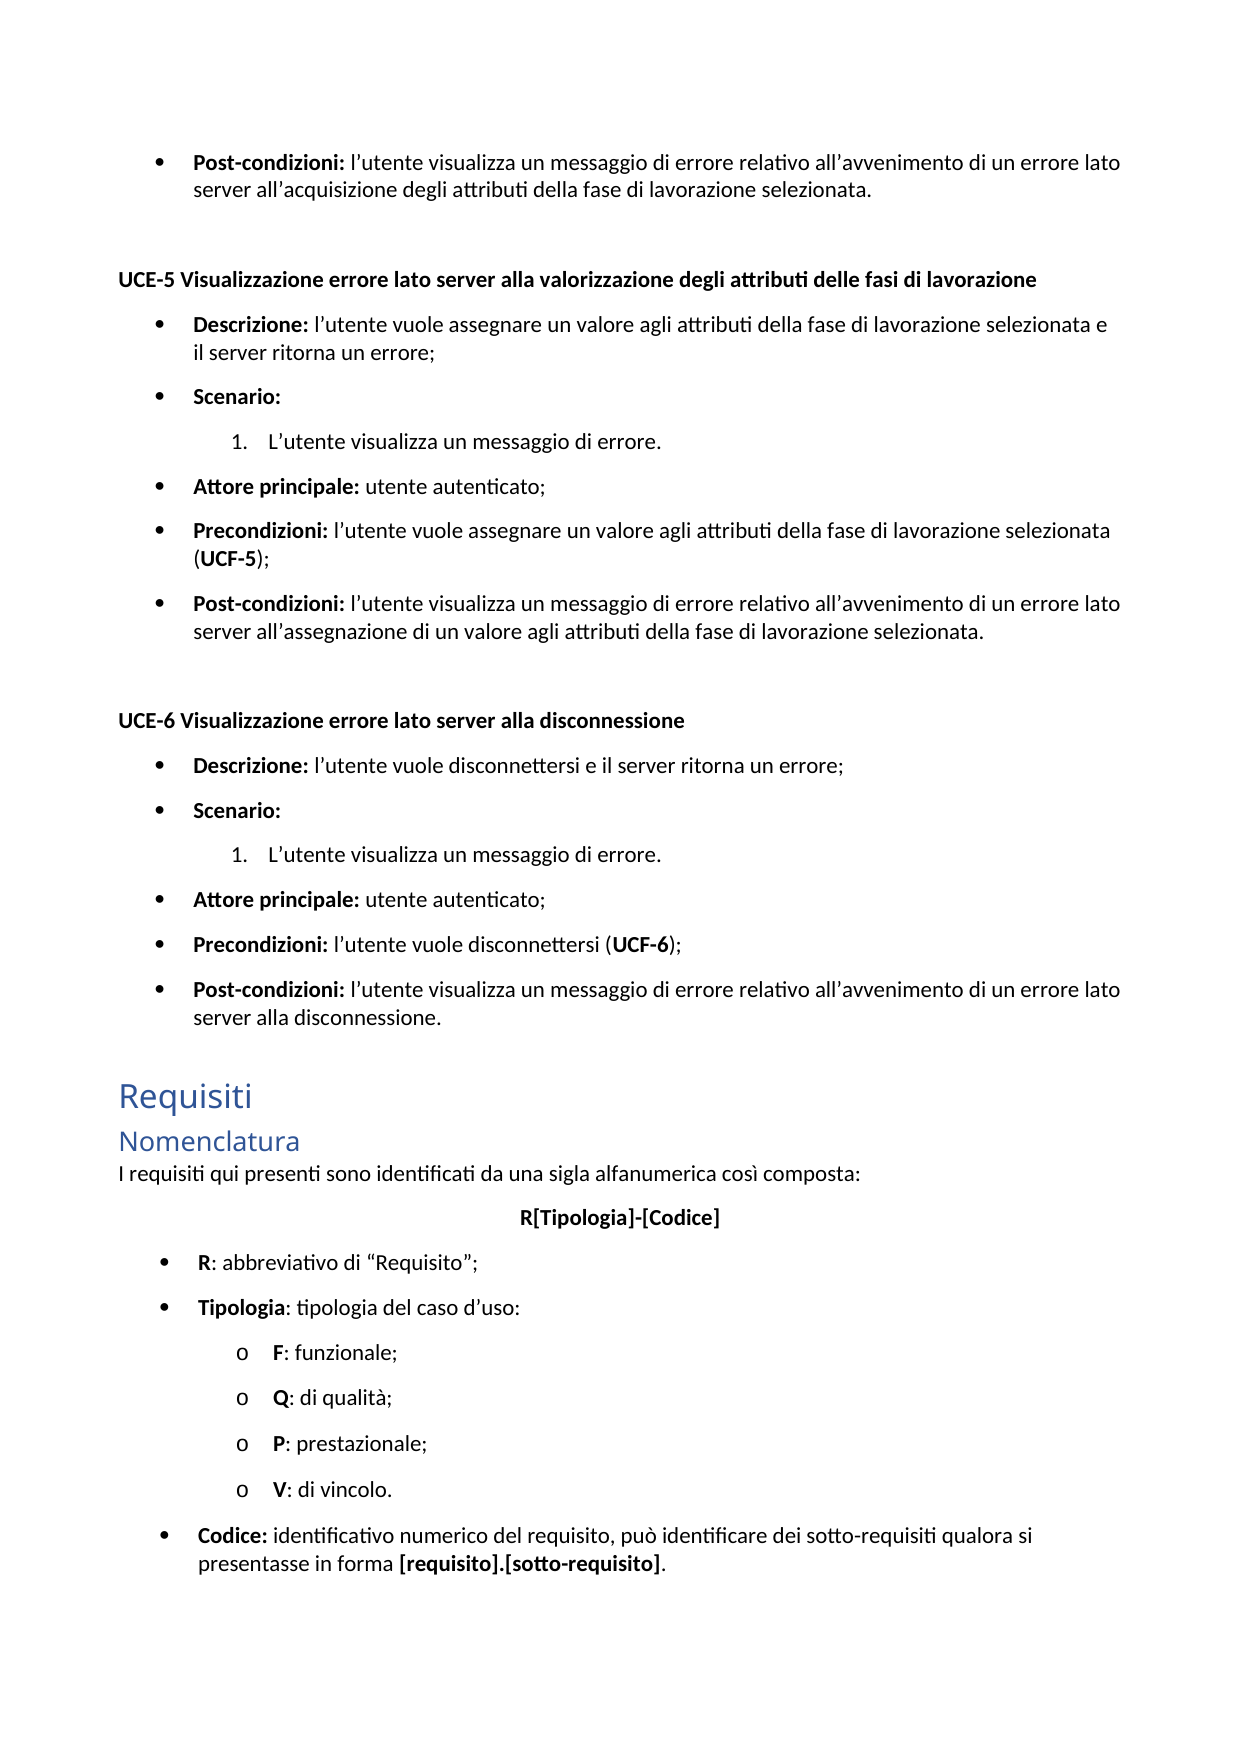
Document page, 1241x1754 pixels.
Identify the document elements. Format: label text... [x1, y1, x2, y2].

subtitle Requisiti [118, 1072, 1122, 1118]
list Scenario: [156, 382, 1122, 410]
list Post-condizioni: l’utente visualizza un messaggio di errore relativo all’avvenimento di un errore lato server all’assegnazione di un valore agli attributi della fase di lavorazione selezionata. [156, 589, 1122, 645]
list Attore principale: utente autenticato; [156, 472, 1122, 500]
text R[Tipologia]-[Codice] [118, 1203, 1122, 1232]
list Attore principale: utente autenticato; [156, 885, 1122, 913]
list V: di vincolo. [235, 1475, 1122, 1504]
list F: funzionale; [235, 1338, 1122, 1367]
list R: abbreviativo di “Requisito”; [160, 1248, 1122, 1276]
subtitle Nomenclatura [118, 1122, 1122, 1159]
list L’utente visualizza un messaggio di errore. [231, 427, 1122, 455]
list Precondizioni: l’utente vuole disconnettersi (UCF-6); [156, 930, 1122, 958]
list L’utente visualizza un messaggio di errore. [231, 841, 1122, 869]
text UCE-6 Visualizzazione errore lato server alla disconnessione [118, 707, 1122, 734]
list Tipologia: tipologia del caso d’uso: [160, 1293, 1122, 1321]
list Codice: identificativo numerico del requisito, può identificare dei sotto-requisiti qualora si presentasse in forma [requisito].[sotto-requisito]. [160, 1521, 1122, 1577]
text I requisiti qui presenti sono identificati da una sigla alfanumerica così composta: [118, 1159, 1122, 1187]
list Post-condizioni: l’utente visualizza un messaggio di errore relativo all’avvenimento di un errore lato server alla disconnessione. [156, 975, 1122, 1031]
list Descrizione: l’utente vuole assegnare un valore agli attributi della fase di lavorazione selezionata e il server ritorna un errore; [156, 310, 1122, 366]
list Descrizione: l’utente vuole disconnettersi e il server ritorna un errore; [156, 751, 1122, 779]
list P: prestazionale; [235, 1429, 1122, 1458]
list Q: di qualità; [235, 1383, 1122, 1413]
text UCE-5 Visualizzazione errore lato server alla valorizzazione degli attributi delle fasi di lavorazione [118, 265, 1122, 293]
list Scenario: [156, 796, 1122, 824]
list Precondizioni: l’utente vuole assegnare un valore agli attributi della fase di lavorazione selezionata (UCF-5); [156, 516, 1122, 572]
list Post-condizioni: l’utente visualizza un messaggio di errore relativo all’avvenimento di un errore lato server all’acquisizione degli attributi della fase di lavorazione selezionata. [156, 148, 1122, 204]
